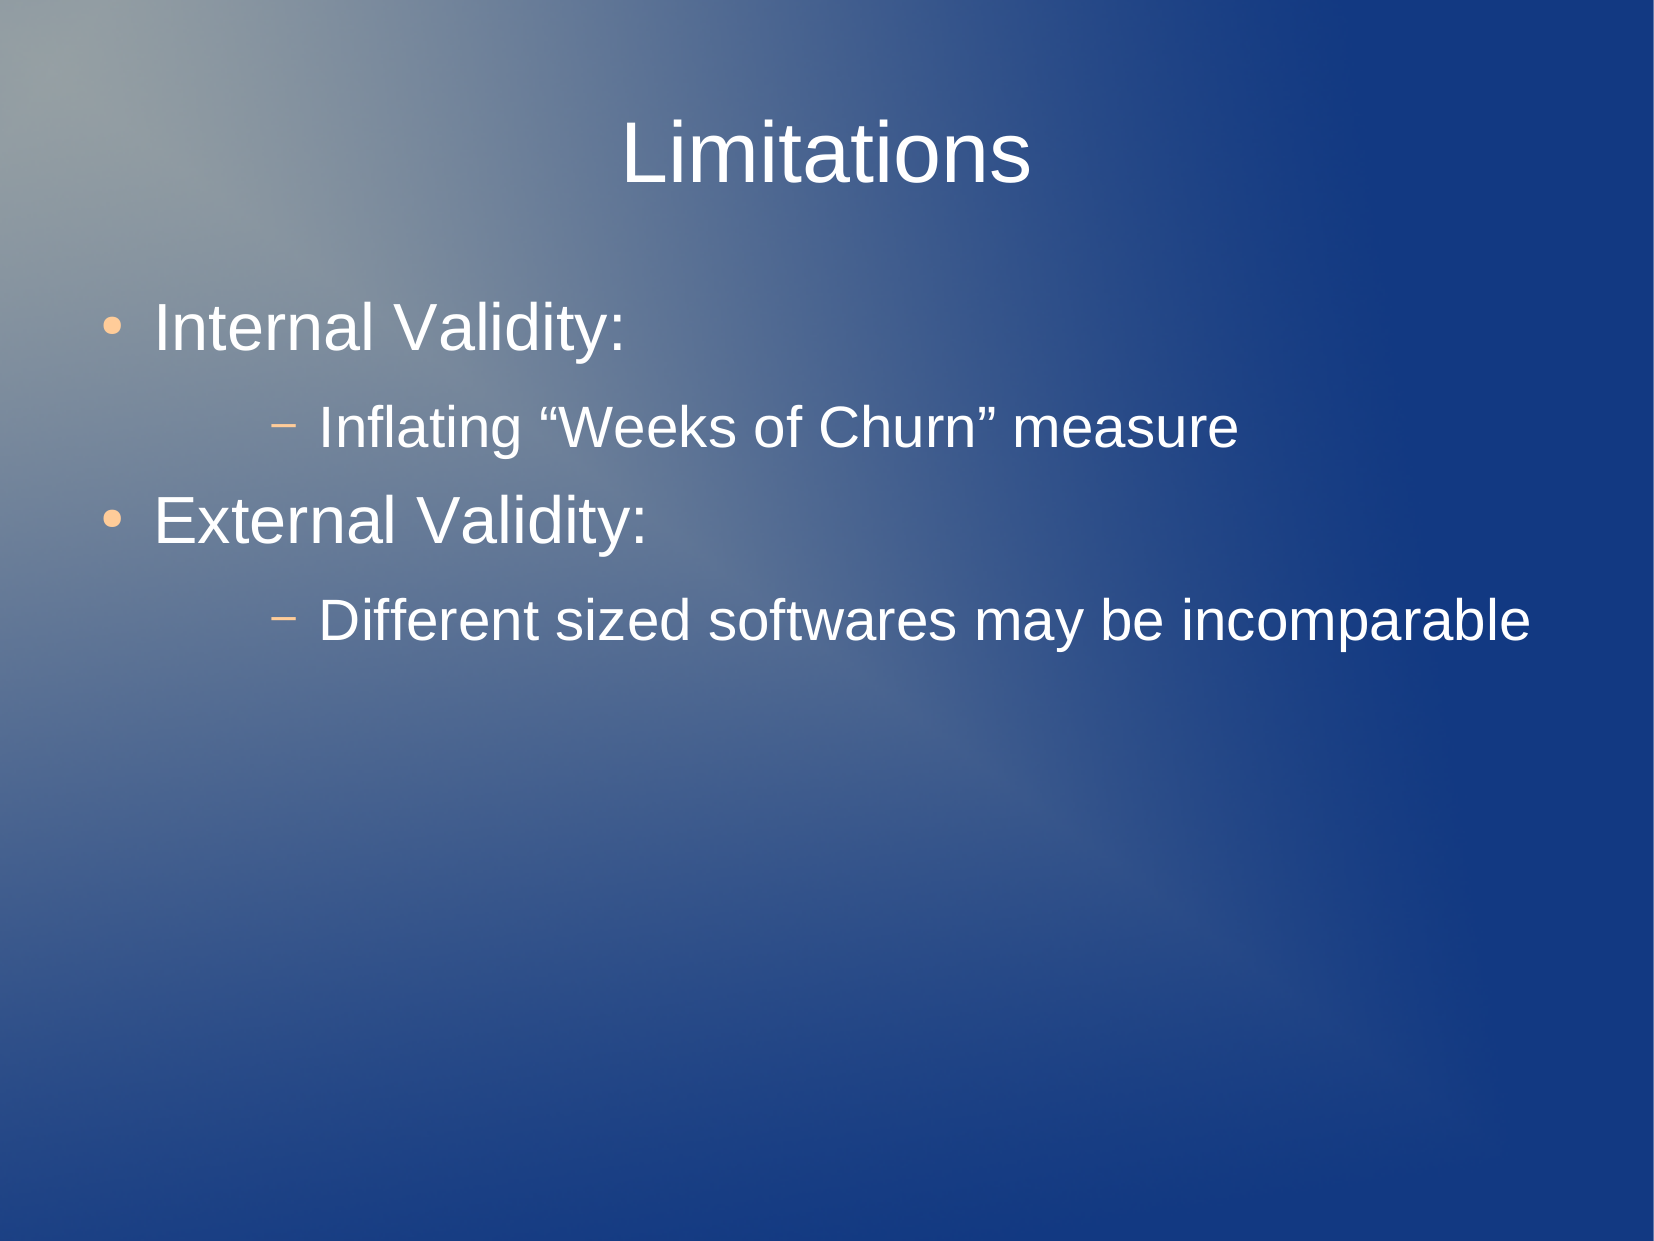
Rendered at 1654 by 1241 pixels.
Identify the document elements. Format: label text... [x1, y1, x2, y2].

picture [0, 0, 1654, 1241]
list Internal Validity: Inflating “Weeks of Churn” measure External Validity: Different sized softwares may be incomparable [82, 290, 1571, 1010]
title Limitations [82, 49, 1571, 257]
